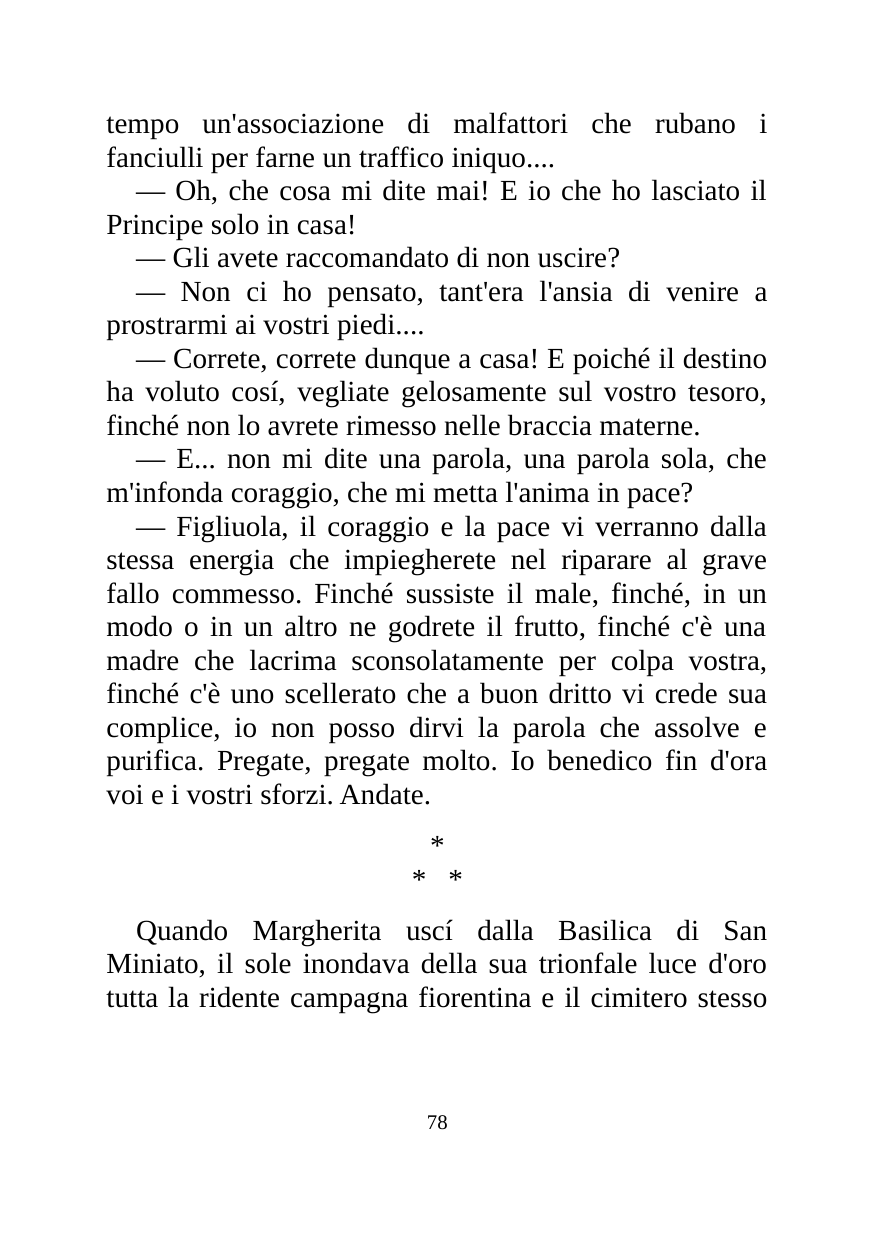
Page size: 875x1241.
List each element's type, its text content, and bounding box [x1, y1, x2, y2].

text — Figliuola, il coraggio e la pace vi verranno dalla stessa energia che impiegherete nel riparare al grave fallo commesso. Finché sussiste il male, finché, in un modo o in un altro ne godrete il frutto, finché c'è una madre che lacrima sconsolatamente per colpa vostra, finché c'è uno scellerato che a buon dritto vi crede sua complice, io non posso dirvi la parola che assolve e purifica. Pregate, pregate molto. Io benedico fin d'ora voi e i vostri sforzi. Andate. [106, 509, 768, 811]
text — Non ci ho pensato, tant'era l'ansia di venire a prostrarmi ai vostri piedi.... [106, 274, 768, 341]
text — Oh, che cosa mi dite mai! E io che ho lasciato il Principe solo in casa! [106, 173, 768, 240]
text — E... non mi dite una parola, una parola sola, che m'infonda coraggio, che mi metta l'anima in pace? [106, 442, 768, 509]
text * * * [106, 828, 768, 895]
text — Correte, correte dunque a casa! E poiché il destino ha voluto cosí, vegliate gelosamente sul vostro tesoro, finché non lo avrete rimesso nelle braccia materne. [106, 341, 768, 442]
text Quando Margherita uscí dalla Basilica di San Miniato, il sole inondava della sua trionfale luce d'oro tutta la ridente campagna fiorentina e il cimitero stesso [106, 913, 768, 1014]
text tempo un'associazione di malfattori che rubano i fanciulli per farne un traffico iniquo.... [106, 106, 768, 173]
text — Gli avete raccomandato di non uscire? [106, 240, 768, 274]
